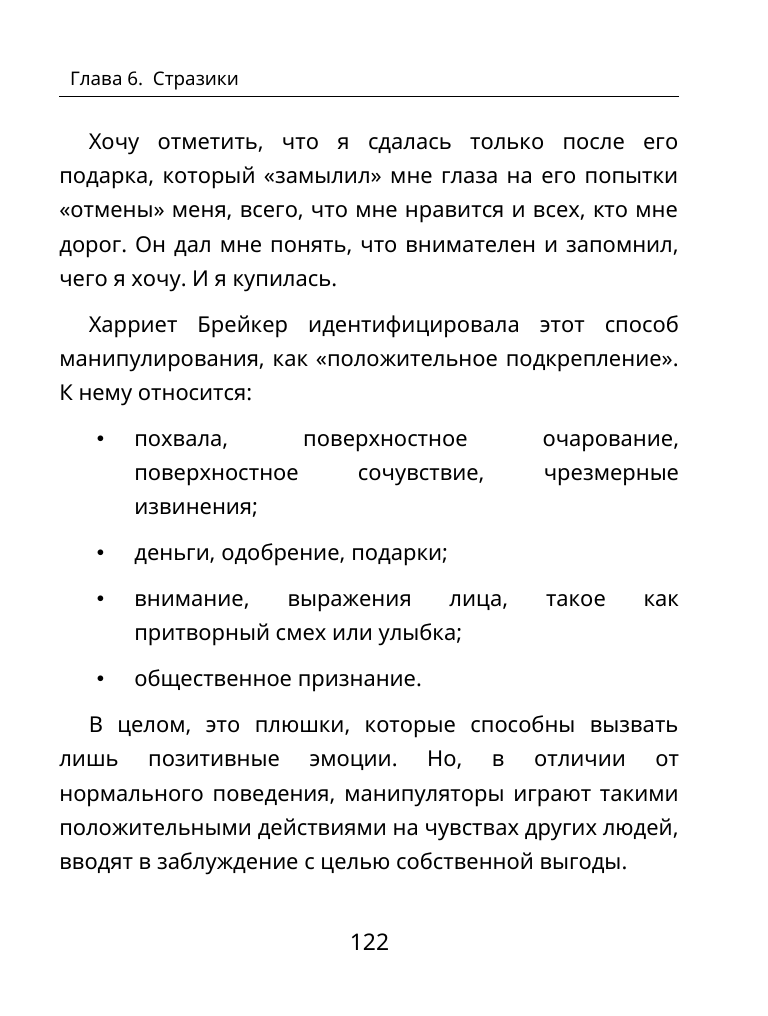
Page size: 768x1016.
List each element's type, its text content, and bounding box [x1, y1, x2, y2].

list похвала, поверхностное очарование, поверхностное сочувствие, чрезмерные извинения; [97, 423, 679, 521]
list внимание, выражения лица, такое как притворный смех или улыбка; [97, 583, 679, 647]
text Хочу отметить, что я сдалась только после его подарка, который «замылил» мне глаза на его попытки «отмены» меня, всего, что мне нравится и всех, кто мне дорог. Он дал мне понять, что внимателен и запомнил, чего я хочу. И я купилась. [59, 126, 679, 292]
list общественное признание. [97, 663, 679, 693]
list деньги, одобрение, подарки; [97, 537, 679, 567]
text В целом, это плюшки, которые способны вызвать лишь позитивные эмоции. Но, в отличии от нормального поведения, манипуляторы играют такими положительными действиями на чувствах других людей, вводят в заблуждение с целью собственной выгоды. [59, 709, 679, 876]
text Харриет Брейкер идентифицировала этот способ манипулирования, как «положительное подкрепление». К нему относится: [59, 309, 679, 407]
